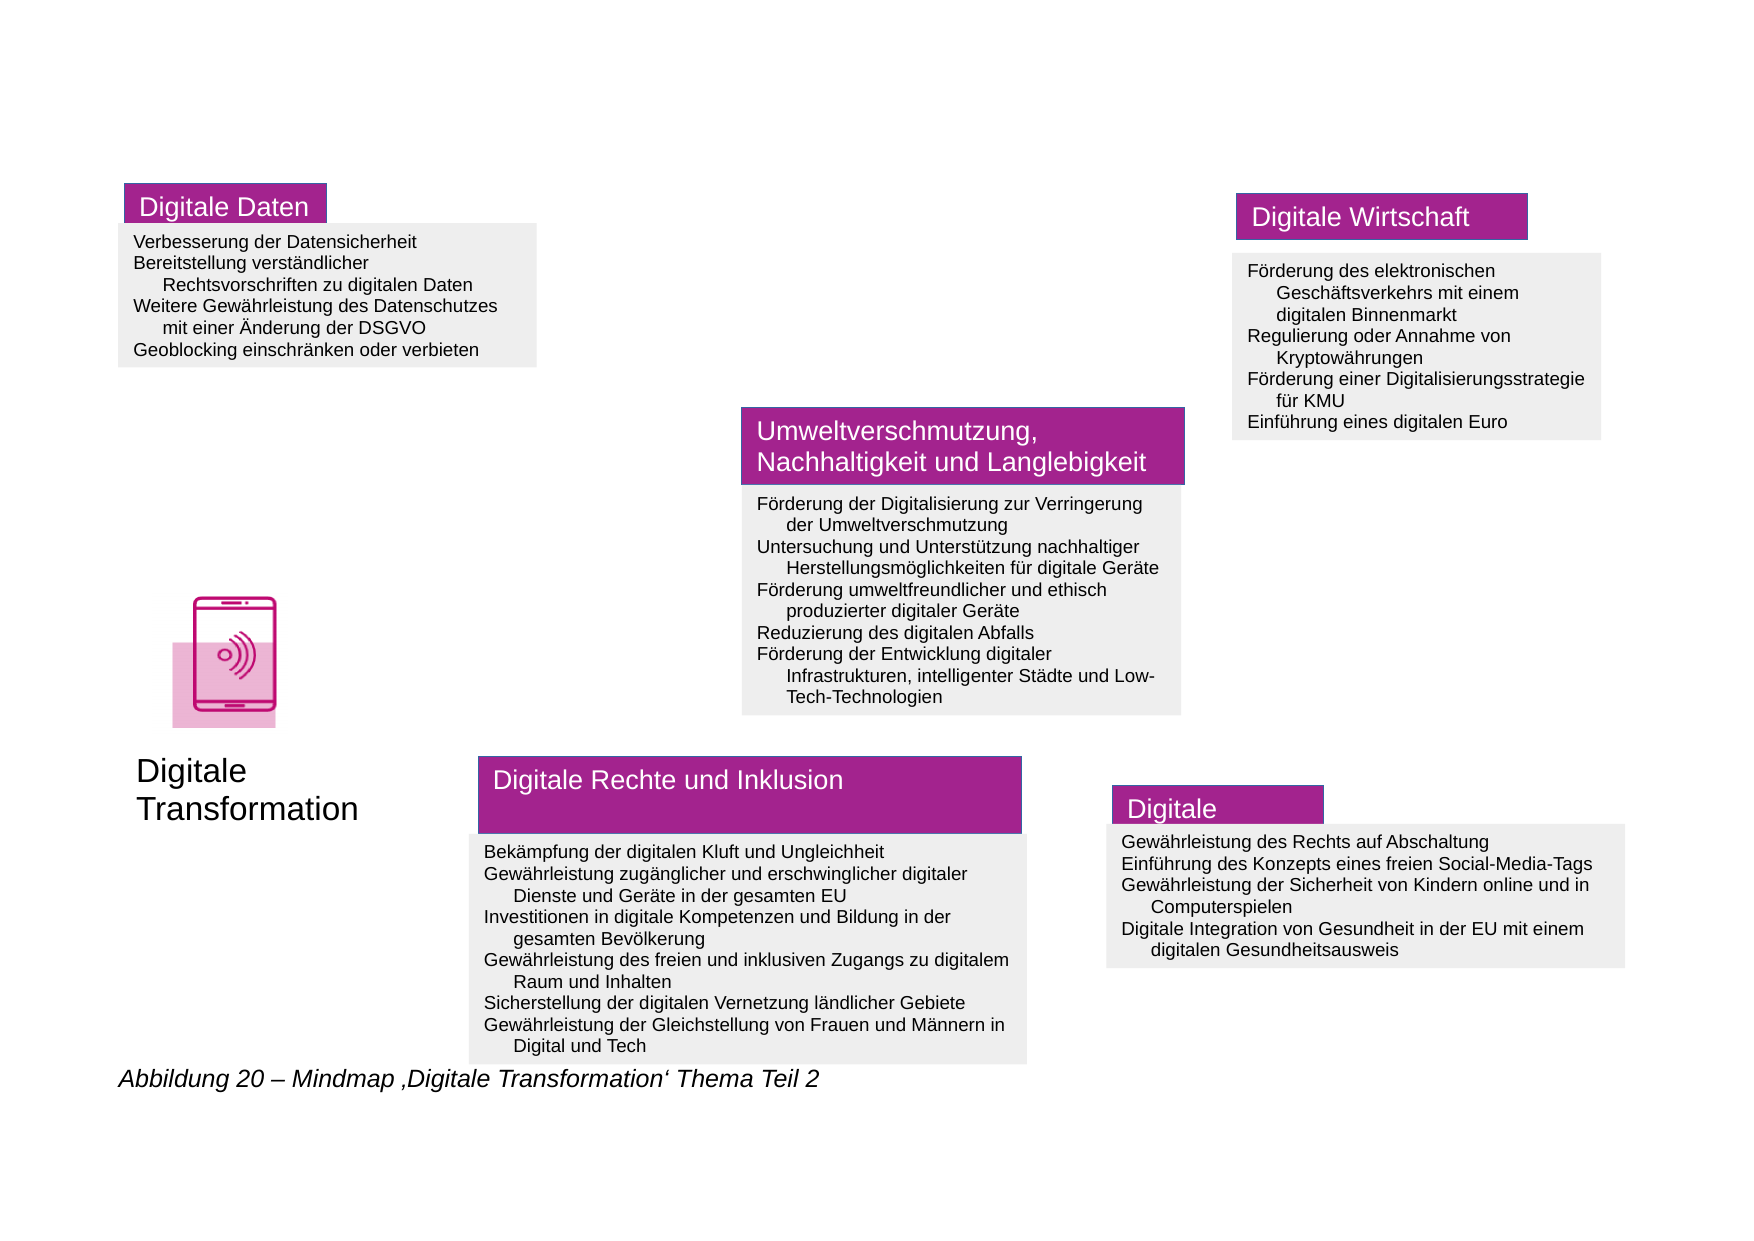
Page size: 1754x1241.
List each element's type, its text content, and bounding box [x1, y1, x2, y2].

text Abbildung 20 – Mindmap ‚Digitale Transformation‘ Thema Teil 2 [118, 196, 1625, 1093]
picture [152, 590, 288, 734]
